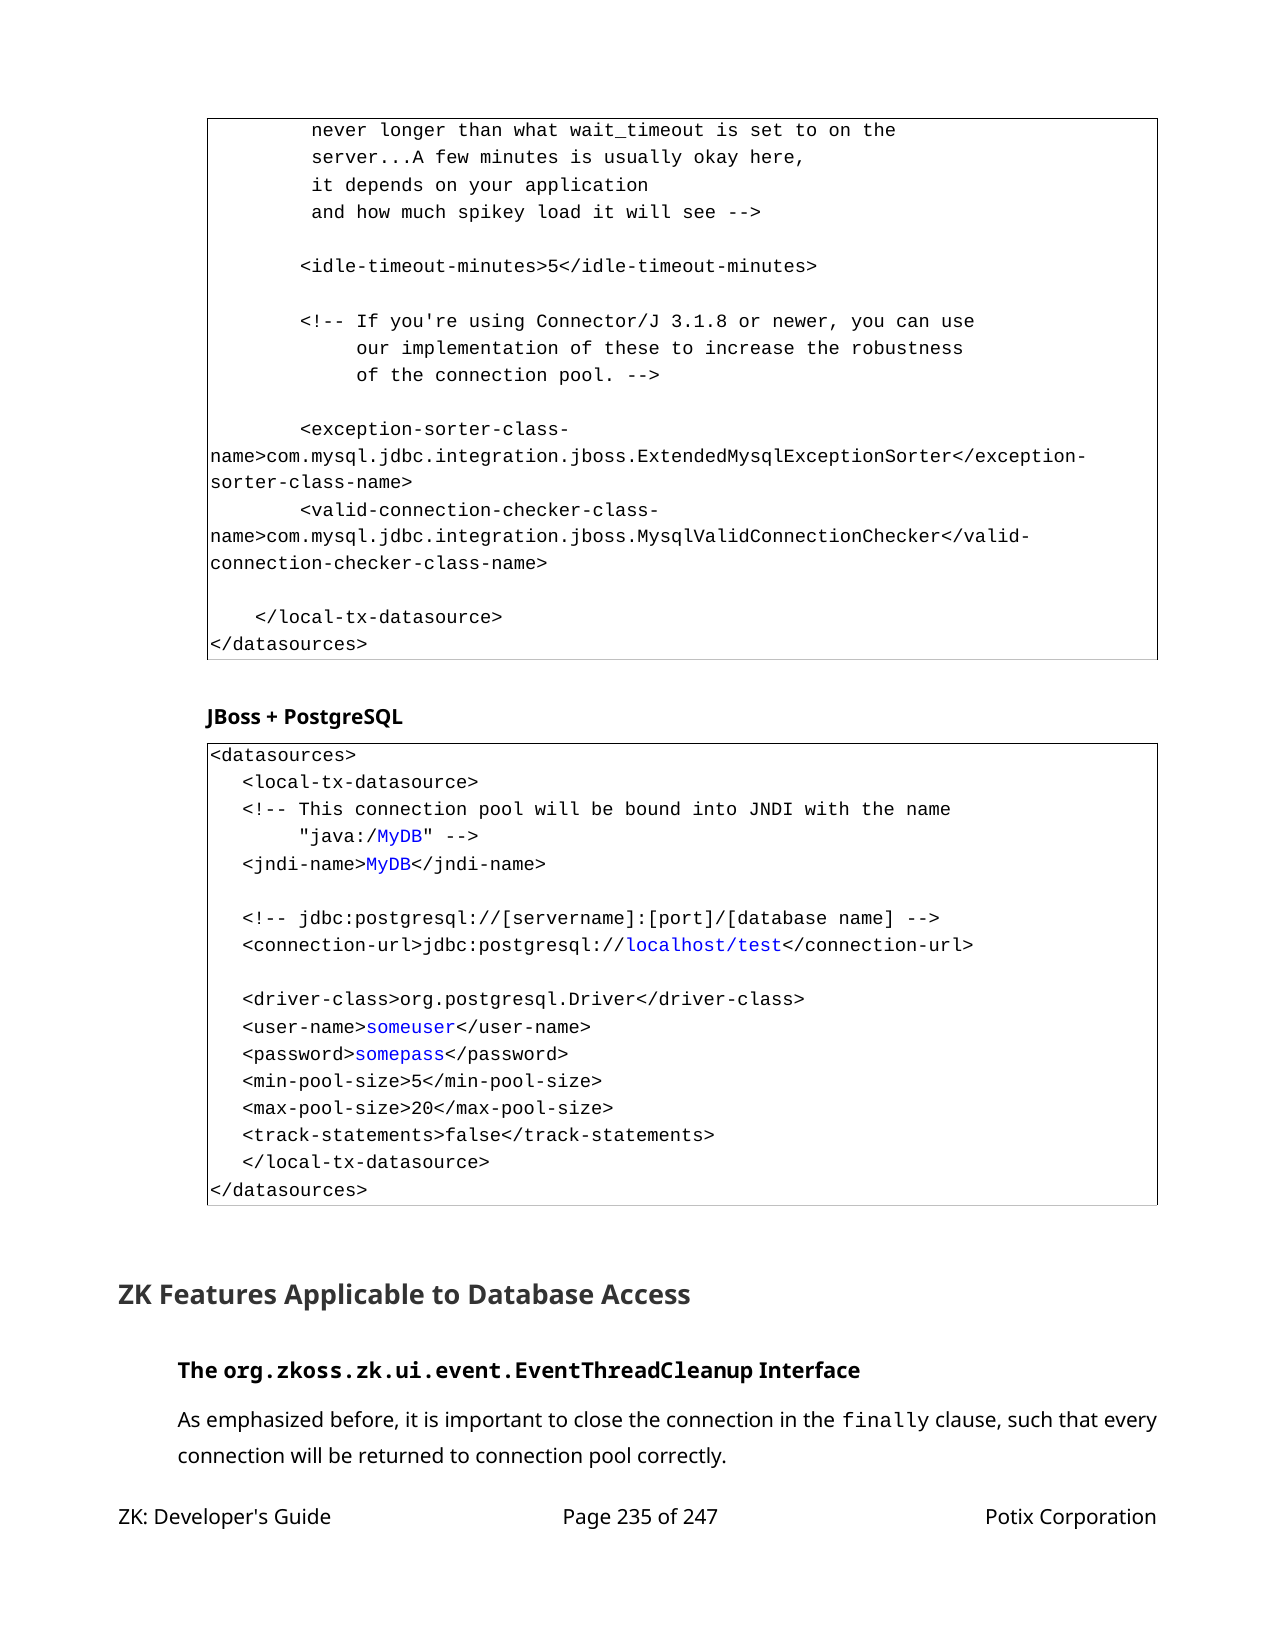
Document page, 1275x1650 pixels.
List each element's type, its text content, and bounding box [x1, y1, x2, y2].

text </datasources> [208, 1178, 1157, 1205]
text <driver-class>org.postgresql.Driver</driver-class> [208, 987, 1157, 1012]
text <track-statements>false</track-statements> [208, 1123, 1157, 1147]
text and how much spikey load it will see --> [208, 200, 1157, 224]
text <local-tx-datasource> [208, 770, 1157, 794]
text server...A few minutes is usually okay here, [208, 145, 1157, 169]
text <valid-connection-checker-class-name>com.mysql.jdbc.integration.jboss.MysqlValidConnectionChecker</valid-connection-checker-class-name> [208, 497, 1157, 575]
text "java:/MyDB" --> [208, 824, 1157, 848]
text <user-name>someuser</user-name> [208, 1014, 1157, 1039]
subtitle JBoss + PostgreSQL [207, 702, 1157, 730]
text of the connection pool. --> [208, 363, 1157, 387]
text <jndi-name>MyDB</jndi-name> [208, 851, 1157, 876]
text our implementation of these to increase the robustness [208, 336, 1157, 360]
text </local-tx-datasource> [208, 1150, 1157, 1175]
text <min-pool-size>5</min-pool-size> [208, 1069, 1157, 1093]
text <connection-url>jdbc:postgresql://localhost/test</connection-url> [208, 933, 1157, 957]
subtitle The org.zkoss.zk.ui.event.EventThreadCleanup Interface [177, 1355, 1157, 1385]
text it depends on your application [208, 172, 1157, 197]
text </datasources> [208, 632, 1157, 659]
text <!-- jdbc:postgresql://[servername]:[port]/[database name] --> [208, 906, 1157, 930]
text never longer than what wait_timeout is set to on the [208, 119, 1157, 142]
text <!-- This connection pool will be bound into JNDI with the name [208, 797, 1157, 821]
text <password>somepass</password> [208, 1042, 1157, 1066]
subtitle ZK Features Applicable to Database Access [118, 1276, 1157, 1312]
text </local-tx-datasource> [208, 605, 1157, 629]
text <idle-timeout-minutes>5</idle-timeout-minutes> [208, 254, 1157, 278]
text <exception-sorter-class-name>com.mysql.jdbc.integration.jboss.ExtendedMysqlExceptionSorter</exception-sorter-class-name> [208, 417, 1157, 494]
text <datasources> [208, 744, 1157, 767]
text As emphasized before, it is important to close the connection in the finally clause, such that every connection will be returned to connection pool correctly. [177, 1406, 1157, 1469]
text <!-- If you're using Connector/J 3.1.8 or newer, you can use [208, 308, 1157, 333]
text <max-pool-size>20</max-pool-size> [208, 1096, 1157, 1120]
